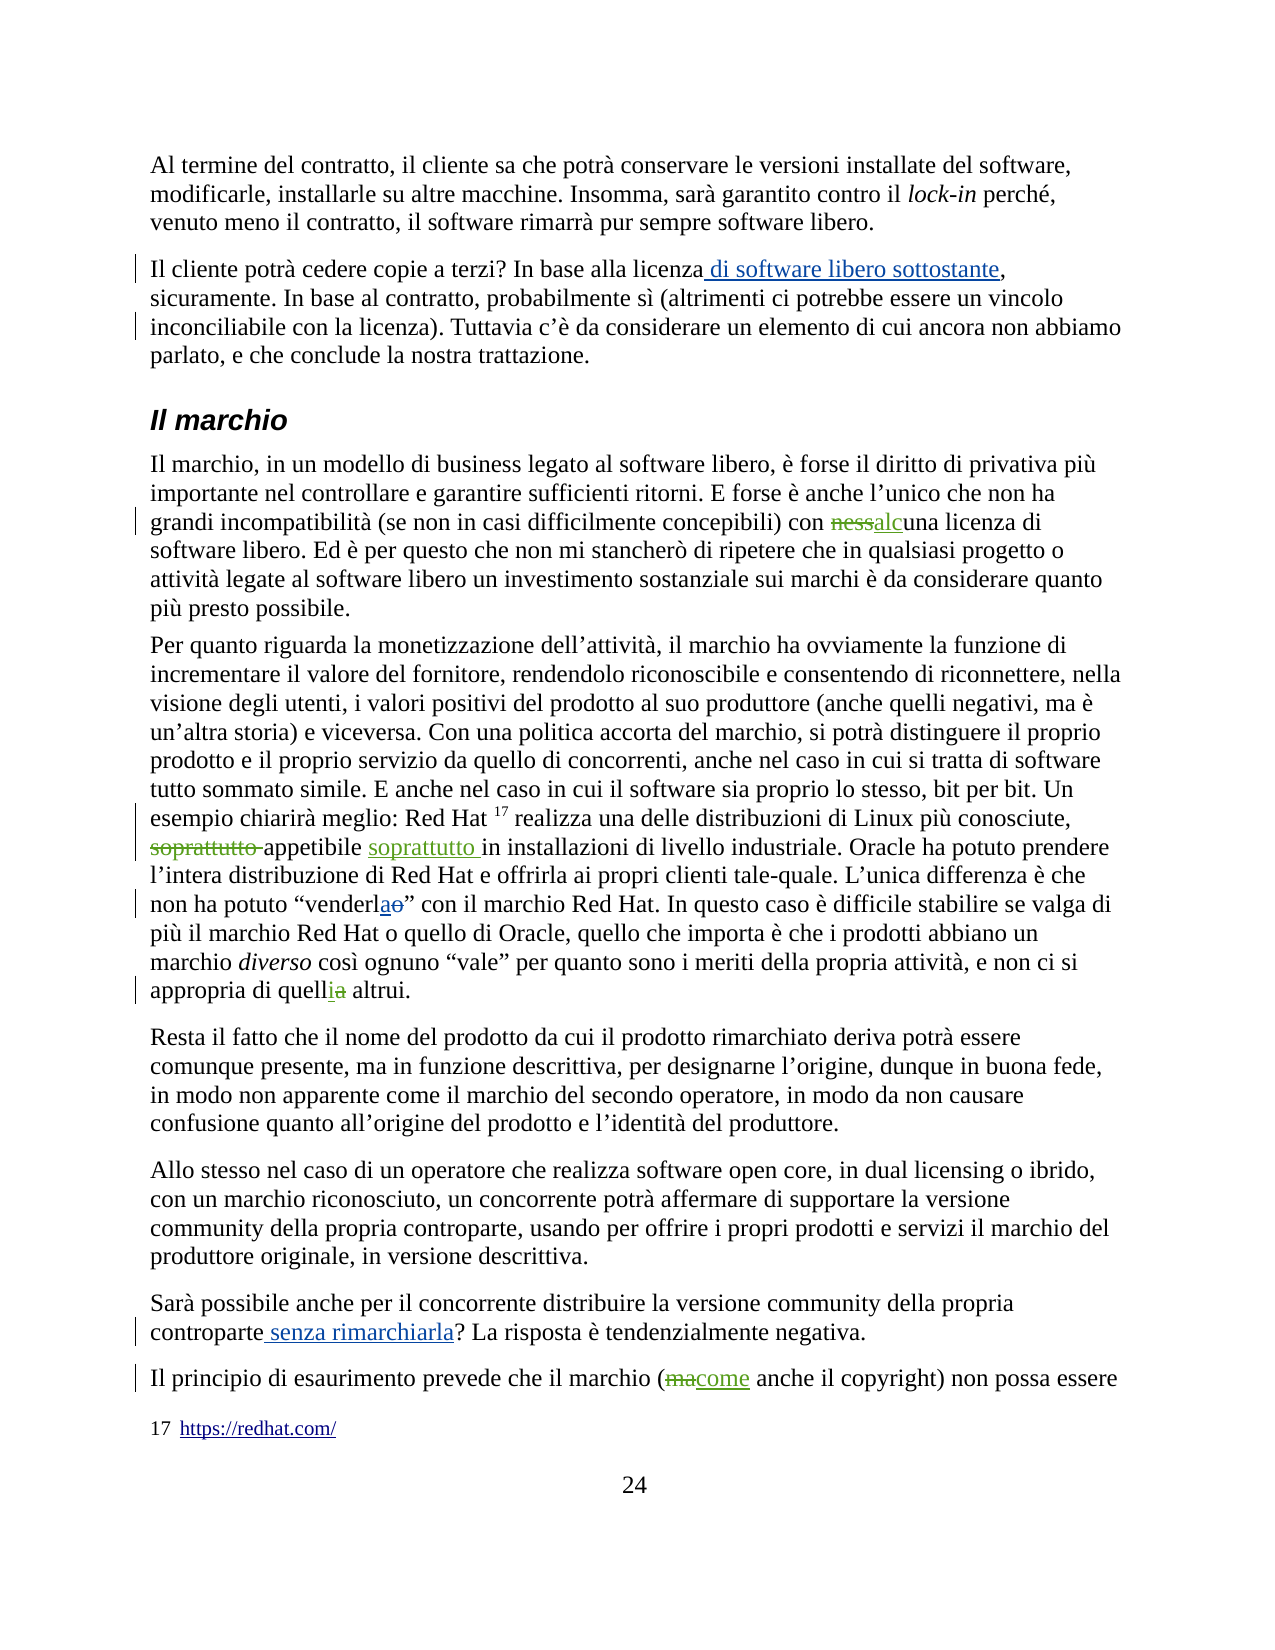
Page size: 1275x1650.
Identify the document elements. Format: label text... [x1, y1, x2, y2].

text Al termine del contratto, il cliente sa che potrà conservare le versioni installate del software, modificarle, installarle su altre macchine. Insomma, sarà garantito contro il lock-in perché, venuto meno il contratto, il software rimarrà pur sempre software libero. [150, 150, 1125, 236]
text Allo stesso nel caso di un operatore che realizza software open core, in dual licensing o ibrido, con un marchio riconosciuto, un concorrente potrà affermare di supportare la versione community della propria controparte, usando per offrire i propri prodotti e servizi il marchio del produttore originale, in versione descrittiva. [150, 1155, 1125, 1270]
text Il cliente potrà cedere copie a terzi? In base alla licenza di software libero sottostante, sicuramente. In base al contratto, probabilmente sì (altrimenti ci potrebbe essere un vincolo inconciliabile con la licenza). Tuttavia c’è da considerare un elemento di cui ancora non abbiamo parlato, e che conclude la nostra trattazione. [150, 254, 1125, 369]
text Sarà possibile anche per il concorrente distribuire la versione community della propria controparte senza rimarchiarla? La risposta è tendenzialmente negativa. [150, 1288, 1125, 1346]
text https://redhat.com/ [150, 1416, 1125, 1440]
text Per quanto riguarda la monetizzazione dell’attività, il marchio ha ovviamente la funzione di incrementare il valore del fornitore, rendendolo riconoscibile e consentendo di riconnettere, nella visione degli utenti, i valori positivi del prodotto al suo produttore (anche quelli negativi, ma è un’altra storia) e viceversa. Con una politica accorta del marchio, si potrà distinguere il proprio prodotto e il proprio servizio da quello di concorrenti, anche nel caso in cui si tratta di software tutto sommato simile. E anche nel caso in cui il software sia proprio lo stesso, bit per bit. Un esempio chiarirà meglio: Red Hat realizza una delle distribuzioni di Linux più conosciute, appetibile soprattutto in installazioni di livello industriale. Oracle ha potuto prendere l’intera distribuzione di Red Hat e offrirla ai propri clienti tale-quale. L’unica differenza è che non ha potuto “venderla” con il marchio Red Hat. In questo caso è difficile stabilire se valga di più il marchio Red Hat o quello di Oracle, quello che importa è che i prodotti abbiano un marchio diverso così ognuno “vale” per quanto sono i meriti della propria attività, e non ci si appropria di quelli altrui. [150, 631, 1125, 1004]
text Il principio di esaurimento prevede che il marchio (come anche il copyright) non possa essere [150, 1363, 1125, 1392]
subtitle Il marchio [150, 403, 1125, 437]
text Il marchio, in un modello di business legato al software libero, è forse il diritto di privativa più importante nel controllare e garantire sufficienti ritorni. E forse è anche l’unico che non ha grandi incompatibilità (se non in casi difficilmente concepibili) con alcuna licenza di software libero. Ed è per questo che non mi stancherò di ripetere che in qualsiasi progetto o attività legate al software libero un investimento sostanziale sui marchi è da considerare quanto più presto possibile. [150, 449, 1125, 622]
text Resta il fatto che il nome del prodotto da cui il prodotto rimarchiato deriva potrà essere comunque presente, ma in funzione descrittiva, per designarne l’origine, dunque in buona fede, in modo non apparente come il marchio del secondo operatore, in modo da non causare confusione quanto all’origine del prodotto e l’identità del produttore. [150, 1022, 1125, 1137]
